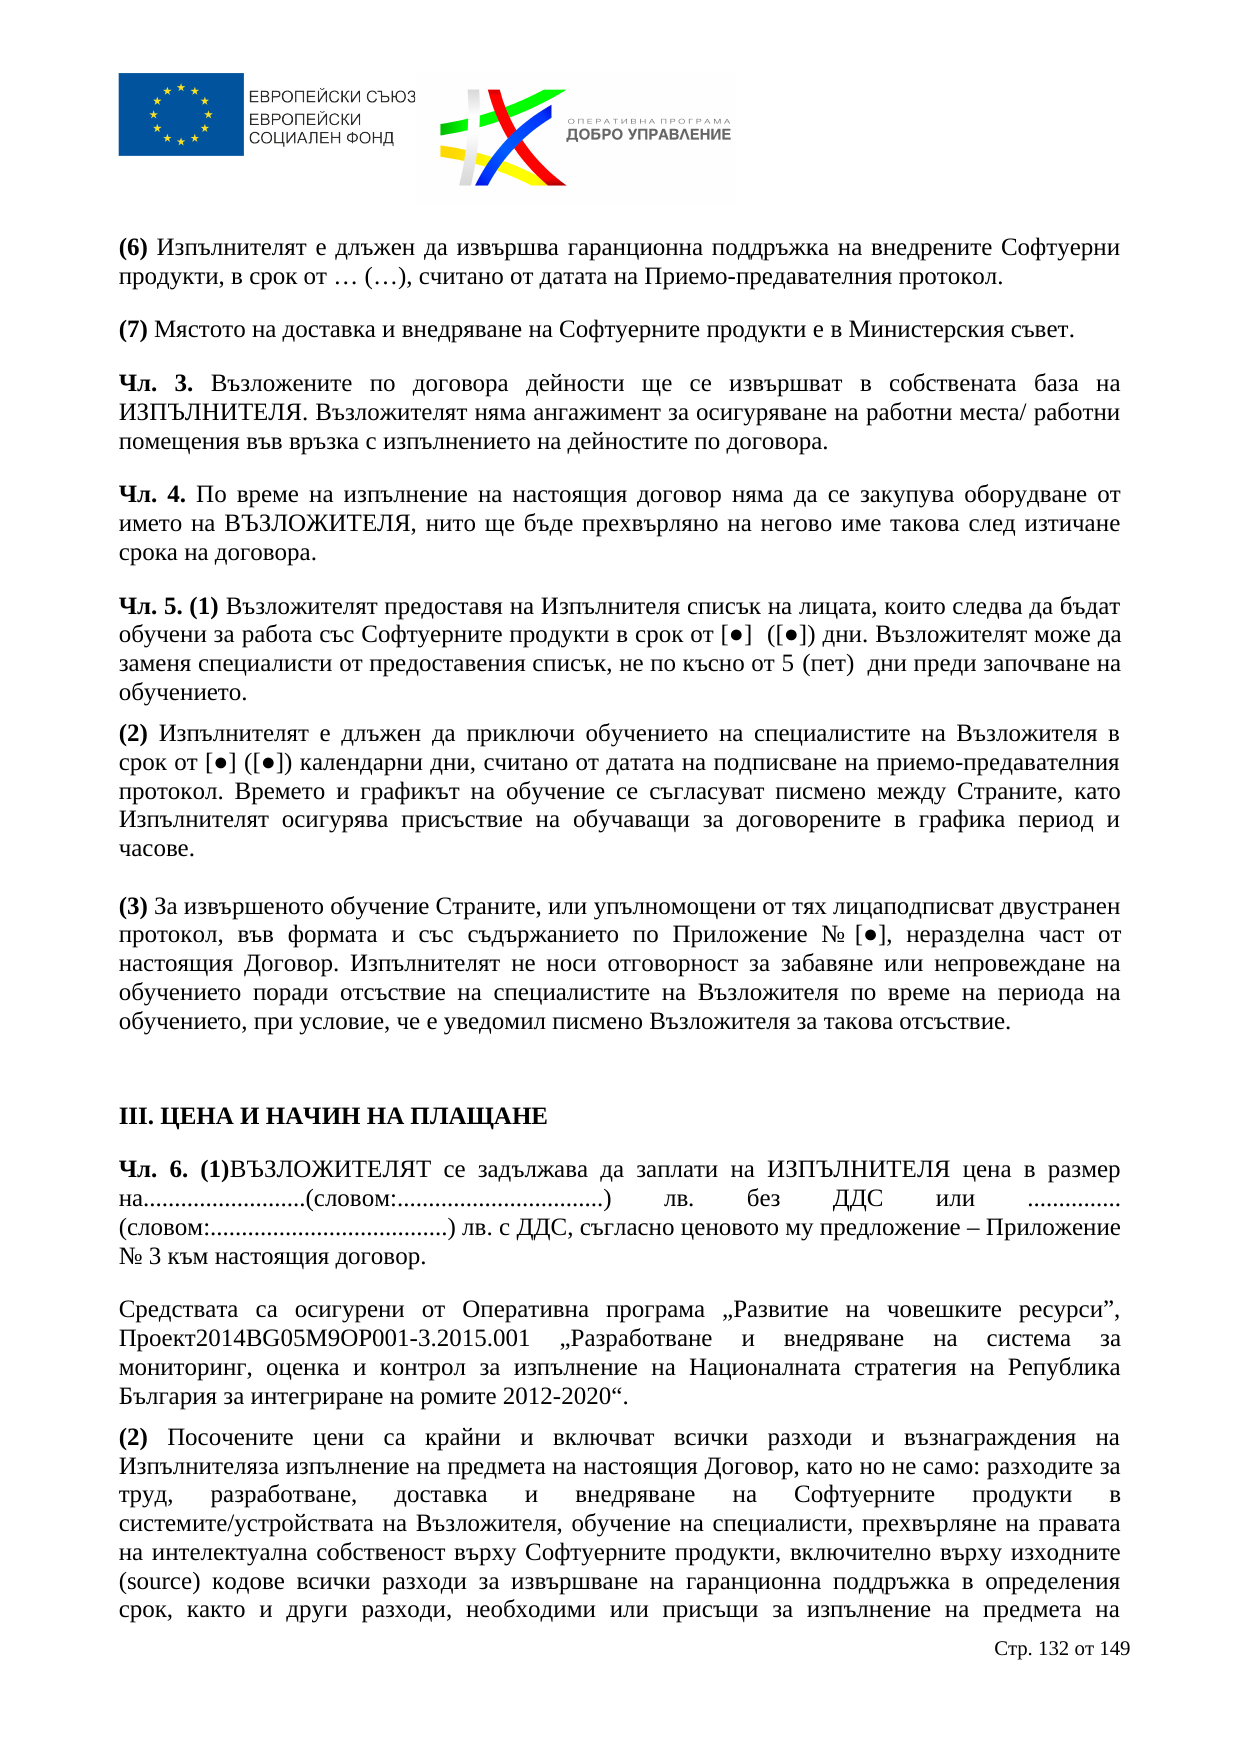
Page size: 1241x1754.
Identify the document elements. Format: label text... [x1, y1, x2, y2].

text (2) Посочените цени са крайни и включват всички разходи и възнаграждения на Изпълнителяза изпълнение на предмета на настоящия Договор, като но не само: разходите за труд, разработване, доставка и внедряване на Софтуерните продукти в системите/устройствата на Възложителя, обучение на специалисти, прехвърляне на правата на интелектуална собственост върху Софтуерните продукти, включително върху изходните (source) кодове всички разходи за извършване на гаранционна поддръжка в определения срок, както и други разходи, необходими или присъщи за изпълнение на предмета на [118, 1422, 1122, 1623]
text Чл. 4. По време на изпълнение на настоящия договор няма да се закупува оборудване от името на ВЪЗЛОЖИТЕЛЯ, нито ще бъде прехвърляно на негово име такова след изтичане срока на договора. [118, 479, 1122, 566]
text Чл. 5. (1) Възложителят предоставя на Изпълнителя списък на лицата, които следва да бъдат обучени за работа със Софтуерните продукти в срок от [●] ([●]) дни. Възложителят може да заменя специалисти от предоставения списък, не по късно от 5 (пет) дни преди започване на обучението. [118, 591, 1122, 706]
text (7) Мястото на доставка и внедряване на Софтуерните продукти е в Министерския съвет. [118, 314, 1122, 343]
text III. ЦЕНА И НАЧИН НА ПЛАЩАНЕ [118, 1101, 1122, 1129]
text (6) Изпълнителят е длъжен да извършва гаранционна поддръжка на внедрените Софтуерни продукти, в срок от … (…), считано от датата на Приемо-предавателния протокол. [118, 232, 1122, 289]
text Средствата са осигурени от Оперативна програма „Развитие на човешките ресурси”, Проект2014BG05M9OP001-3.2015.001 „Разработване и внедряване на система за мониторинг, оценка и контрол за изпълнение на Националната стратегия на Република България за интегриране на ромите 2012-2020“. [118, 1294, 1122, 1409]
text (3) За извършеното обучение Страните, или упълномощени от тях лицаподписват двустранен протокол, във формата и със съдържанието по Приложение № [●], неразделна част от настоящия Договор. Изпълнителят не носи отговорност за забавяне или непровеждане на обучението поради отсъствие на специалистите на Възложителя по време на периода на обучението, при условие, че е уведомил писмено Възложителя за такова отсъствие. [118, 891, 1122, 1034]
text Чл. 3. Възложените по договора дейности ще се извършват в собствената база на ИЗПЪЛНИТЕЛЯ. Възложителят няма ангажимент за осигуряване на работни места/ работни помещения във връзка с изпълнението на дейностите по договора. [118, 368, 1122, 454]
text Чл. 6. (1)ВЪЗЛОЖИТЕЛЯТ се задължава да заплати на ИЗПЪЛНИТЕЛЯ цена в размер на..........................(словом:.................................) лв. без ДДС или ............... (словом:......................................) лв. с ДДС, съгласно ценовото му предложение – Приложение № 3 към настоящия договор. [118, 1154, 1122, 1269]
text (2) Изпълнителят е длъжен да приключи обучението на специалистите на Възложителя в срок от [●] ([●]) календарни дни, считано от датата на подписване на приемо-предавателния протокол. Времето и графикът на обучение се съгласуват писмено между Страните, като Изпълнителят осигурява присъствие на обучаващи за договорените в графика период и часове. [118, 718, 1122, 862]
